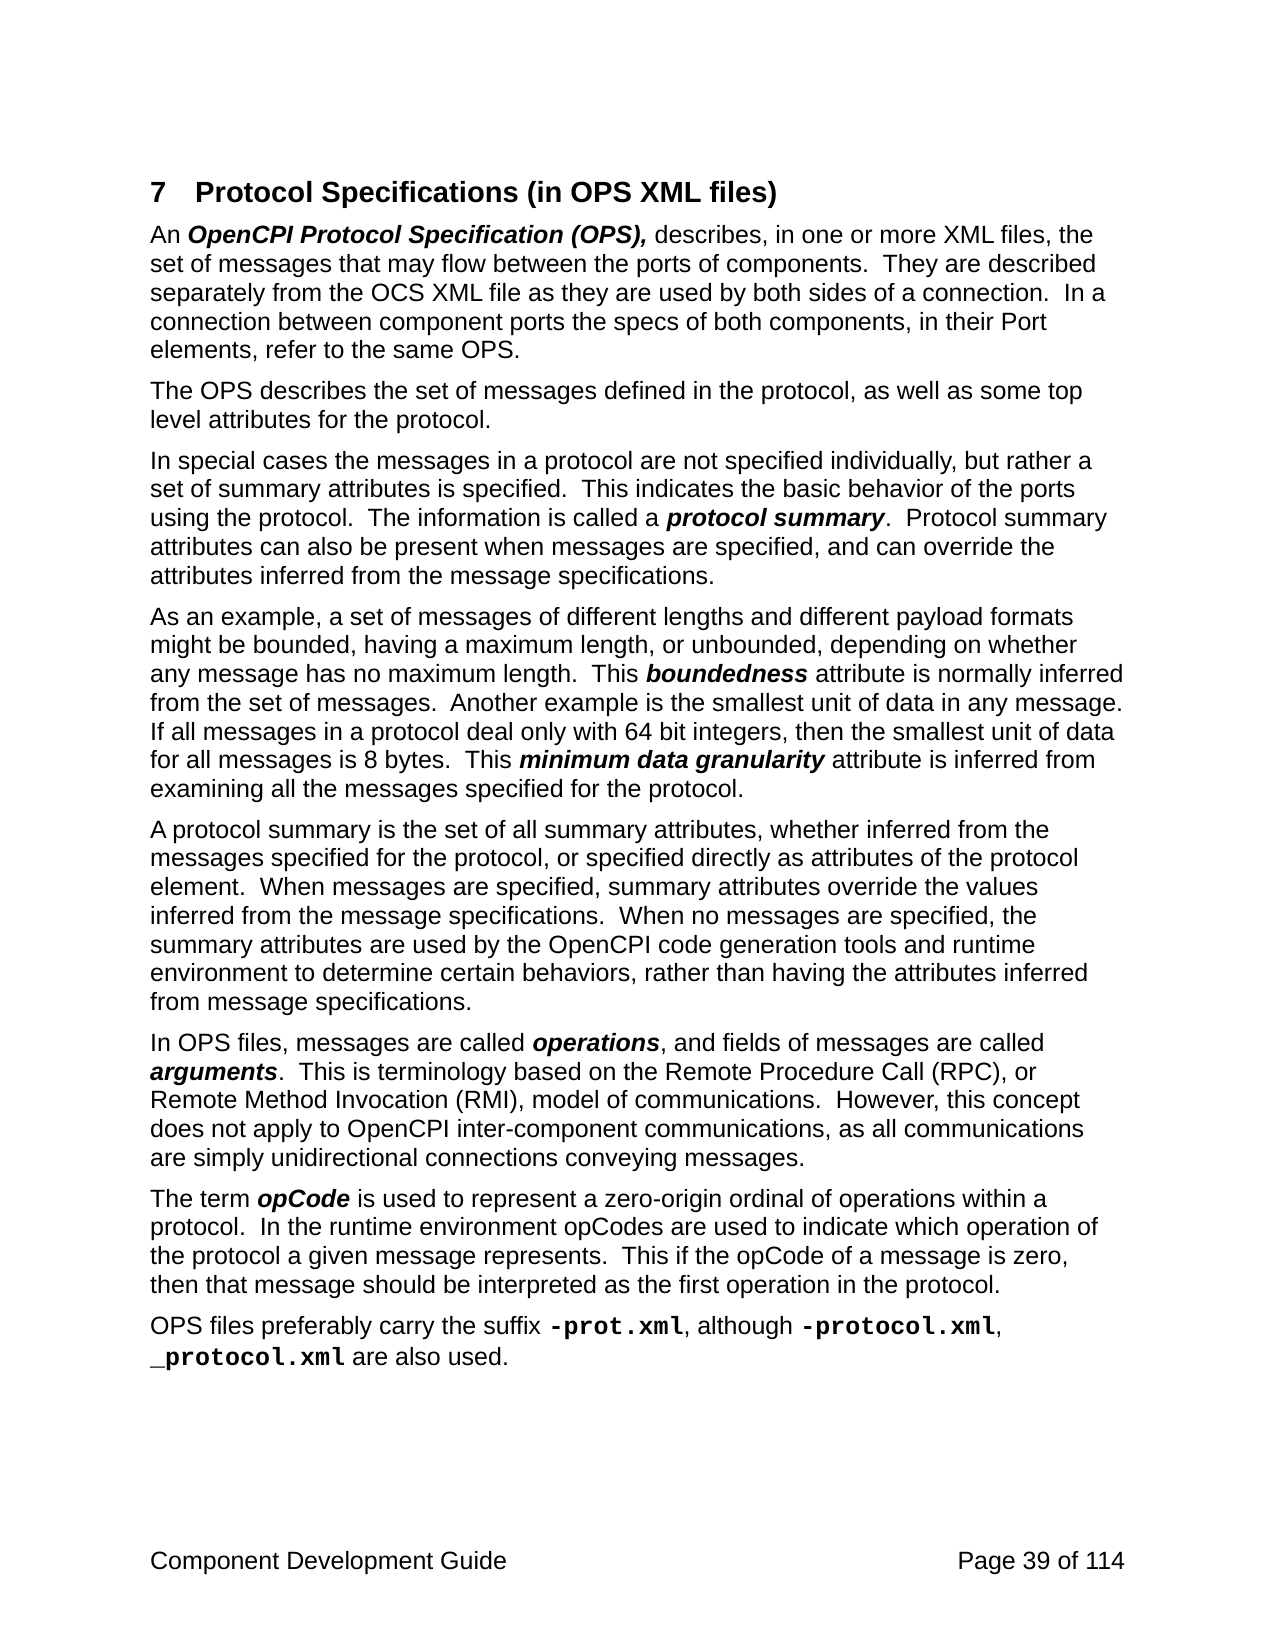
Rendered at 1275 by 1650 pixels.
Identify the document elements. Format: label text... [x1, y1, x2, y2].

text In special cases the messages in a protocol are not specified individually, but rather a set of summary attributes is specified. This indicates the basic behavior of the ports using the protocol. The information is called a protocol summary. Protocol summary attributes can also be present when messages are specified, and can override the attributes inferred from the message specifications. [150, 446, 1125, 589]
text The term opCode is used to represent a zero-origin ordinal of operations within a protocol. In the runtime environment opCodes are used to indicate which operation of the protocol a given message represents. This if the opCode of a message is zero, then that message should be interpreted as the first operation in the protocol. [150, 1184, 1125, 1299]
subtitle Protocol Specifications (in OPS XML files) [150, 175, 1125, 208]
text An OpenCPI Protocol Specification (OPS), describes, in one or more XML files, the set of messages that may flow between the ports of components. They are described separately from the OCS XML file as they are used by both sides of a connection. In a connection between component ports the specs of both components, in their Port elements, refer to the same OPS. [150, 221, 1125, 364]
text OPS files preferably carry the suffix -prot.xml, although -protocol.xml, _protocol.xml are also used. [150, 1311, 1125, 1372]
text The OPS describes the set of messages defined in the protocol, as well as some top level attributes for the protocol. [150, 376, 1125, 434]
text A protocol summary is the set of all summary attributes, whether inferred from the messages specified for the protocol, or specified directly as attributes of the protocol element. When messages are specified, summary attributes override the values inferred from the message specifications. When no messages are specified, the summary attributes are used by the OpenCPI code generation tools and runtime environment to determine certain behaviors, rather than having the attributes inferred from message specifications. [150, 815, 1125, 1016]
text As an example, a set of messages of different lengths and different payload formats might be bounded, having a maximum length, or unbounded, depending on whether any message has no maximum length. This boundedness attribute is normally inferred from the set of messages. Another example is the smallest unit of data in any message. If all messages in a protocol deal only with 64 bit integers, then the smallest unit of data for all messages is 8 bytes. This minimum data granularity attribute is inferred from examining all the messages specified for the protocol. [150, 601, 1125, 803]
text In OPS files, messages are called operations, and fields of messages are called arguments. This is terminology based on the Remote Procedure Call (RPC), or Remote Method Invocation (RMI), model of communications. However, this concept does not apply to OpenCPI inter-component communications, as all communications are simply unidirectional connections conveying messages. [150, 1028, 1125, 1172]
